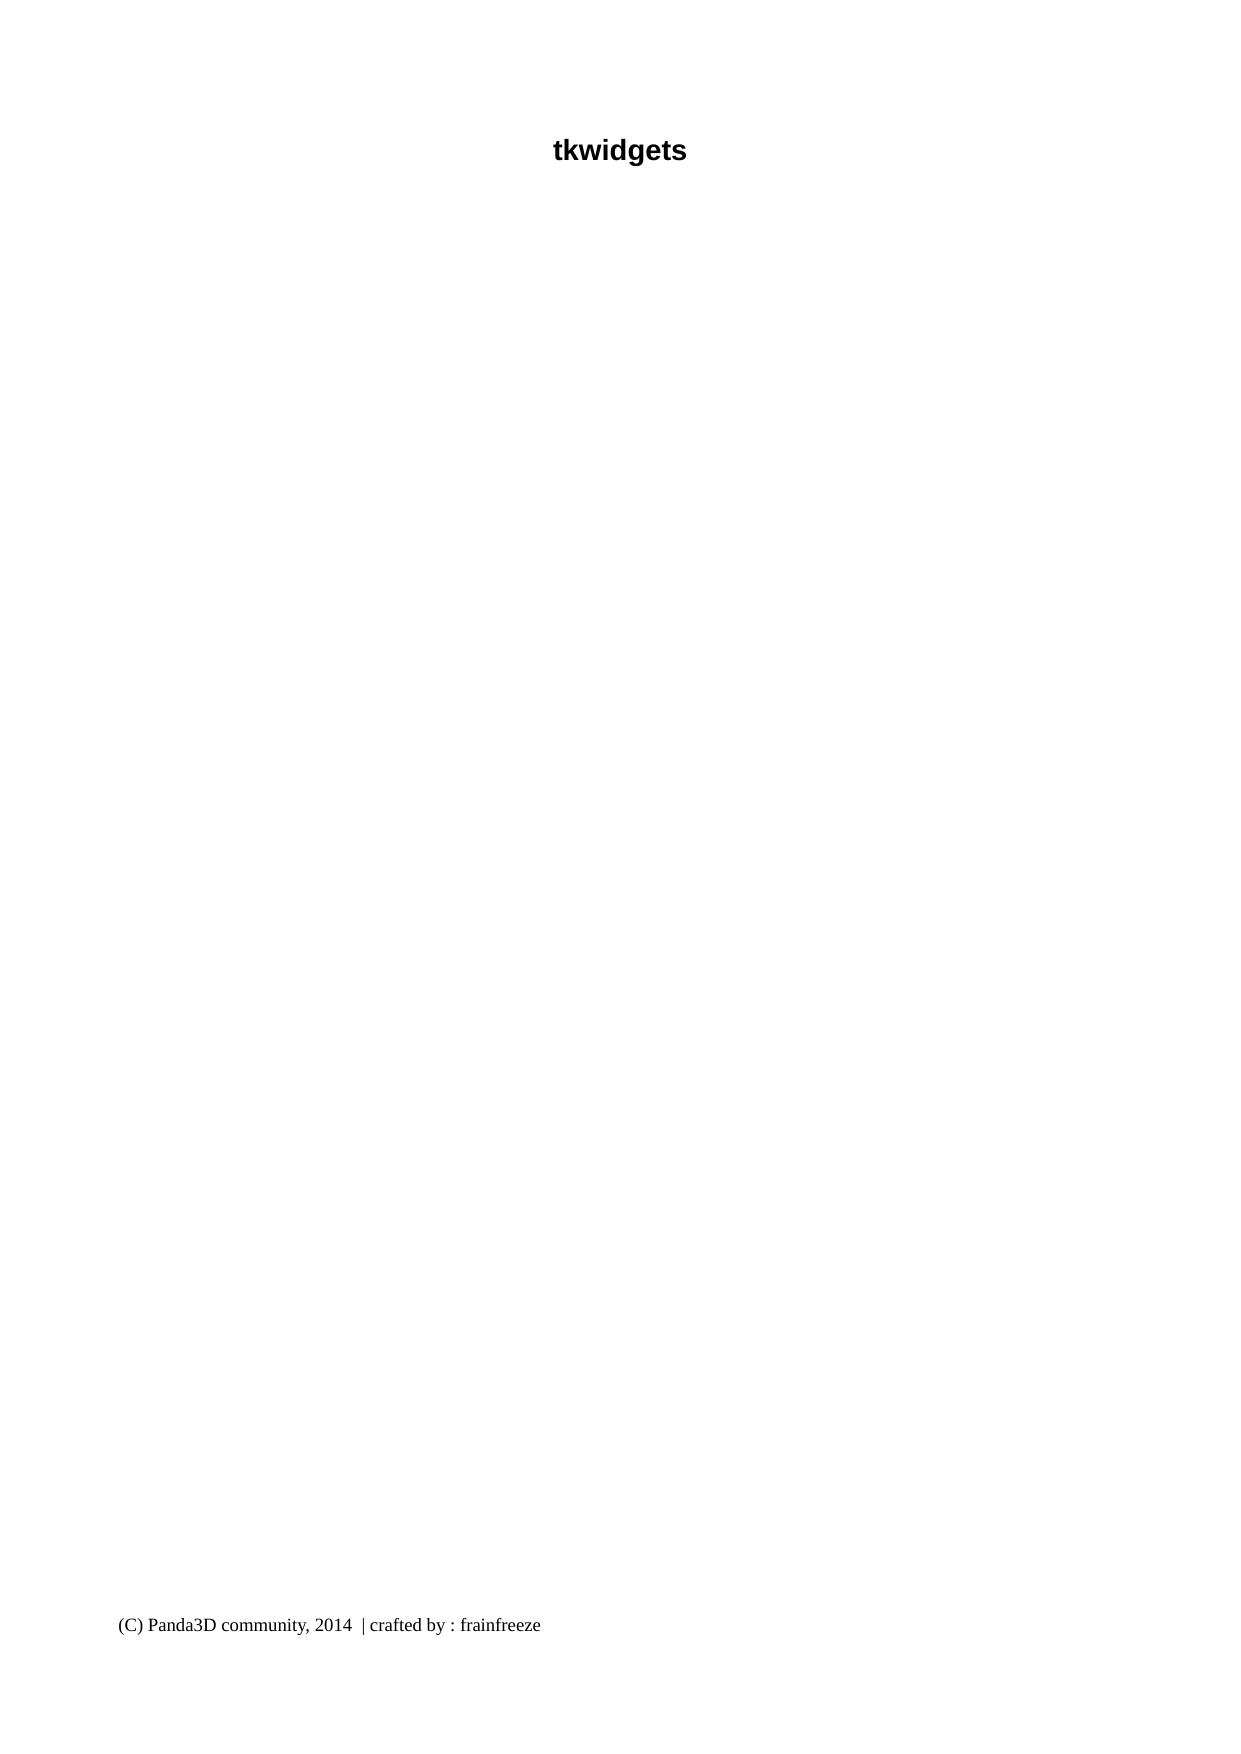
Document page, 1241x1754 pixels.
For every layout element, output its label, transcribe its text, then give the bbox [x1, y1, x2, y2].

subtitle tkwidgets [118, 133, 1122, 166]
